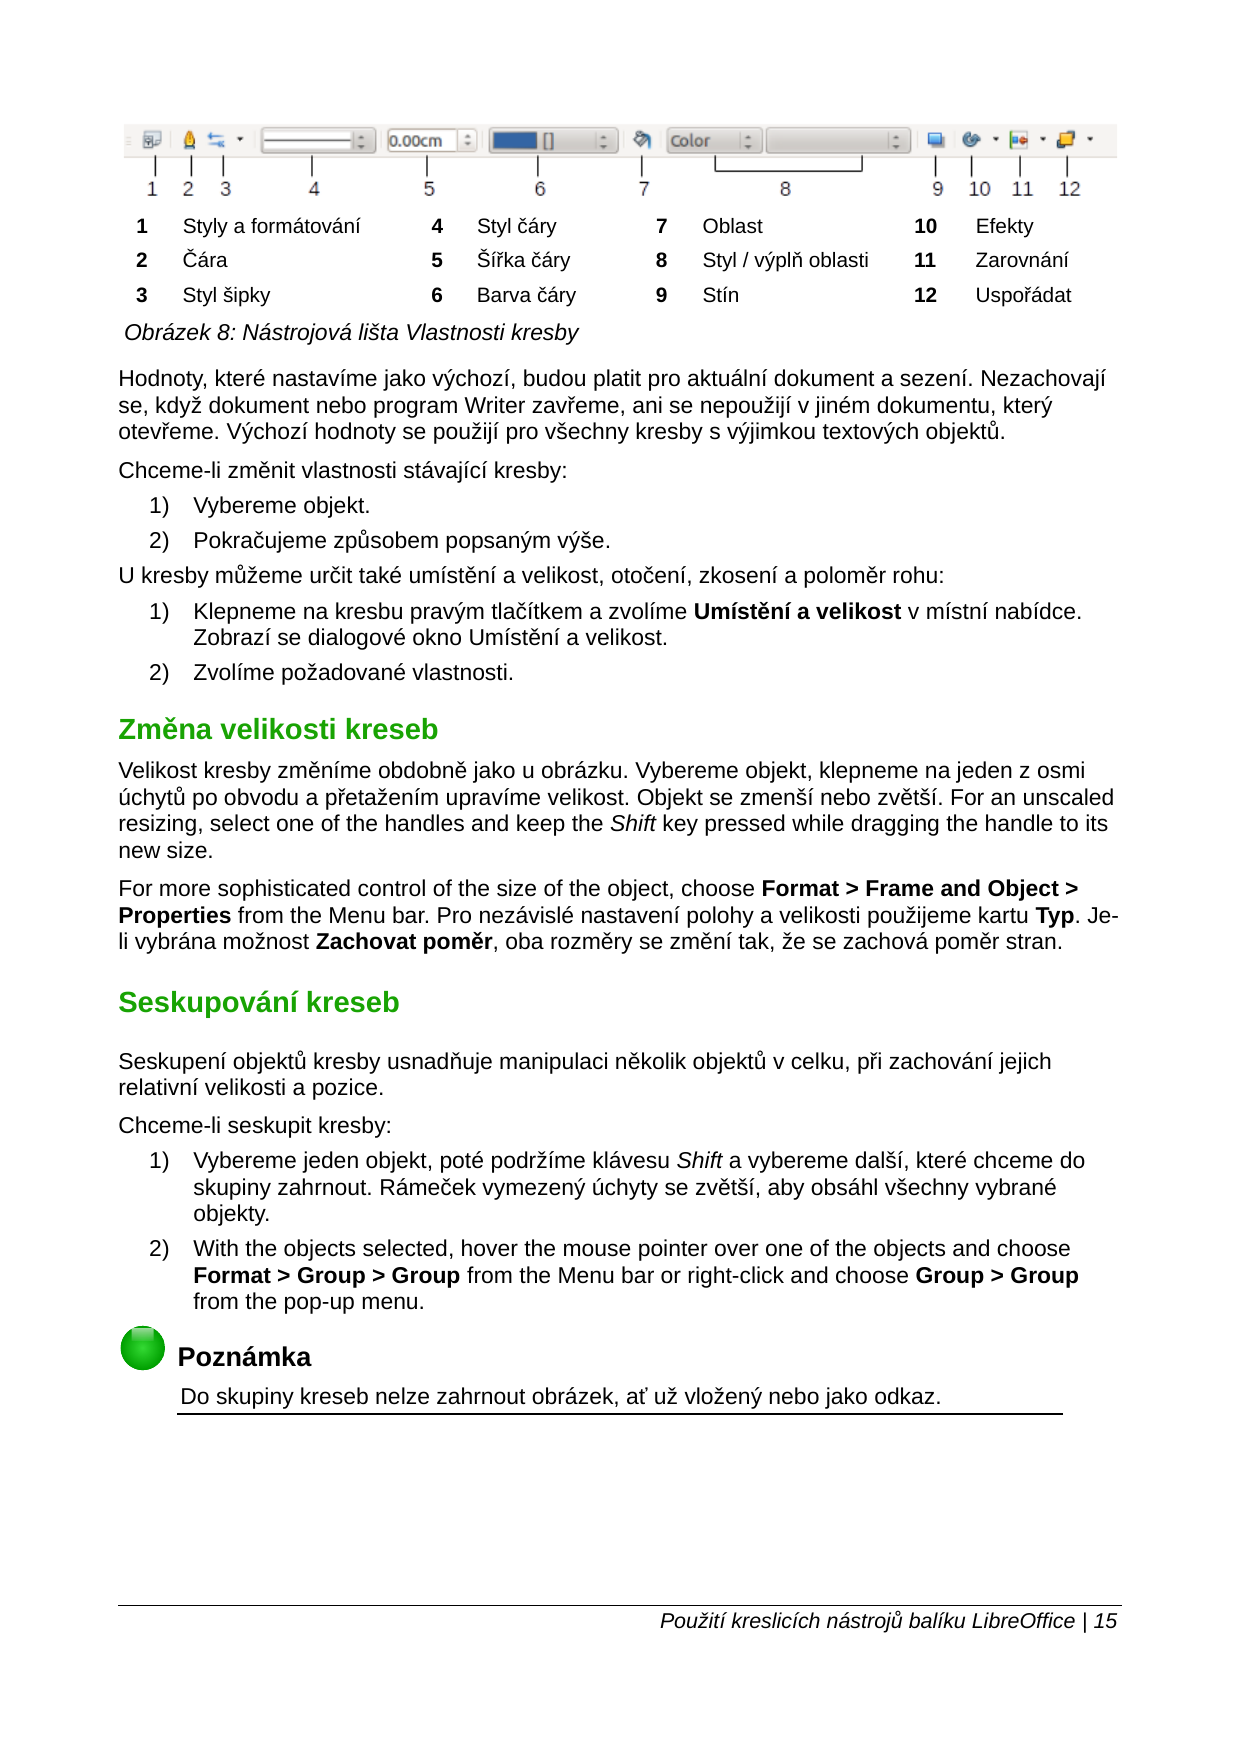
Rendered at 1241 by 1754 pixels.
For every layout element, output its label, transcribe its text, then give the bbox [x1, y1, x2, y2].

table_cell Čára [165, 242, 413, 277]
table_cell 8 [638, 242, 684, 277]
table_cell 11 [896, 242, 958, 277]
table_cell 10 [896, 208, 958, 242]
table_cell 9 [638, 277, 684, 313]
subtitle Změna velikosti kreseb [118, 712, 1122, 746]
table_cell Šířka čáry [459, 242, 638, 277]
table_cell Zarovnání [958, 242, 1122, 277]
table_cell 5 [414, 242, 459, 277]
list Pokračujeme způsobem popsaným výše. [169, 527, 1122, 554]
table_cell Styl čáry [459, 208, 638, 242]
table_cell Stín [685, 277, 896, 313]
list With the objects selected, hover the mouse pointer over one of the objects and choose Format > Group > Group from the Menu bar or right-click and choose Group > Group from the pop-up menu. [169, 1235, 1122, 1314]
text Velikost kresby změníme obdobně jako u obrázku. Vybereme objekt, klepneme na jeden z osmi úchytů po obvodu a přetažením upravíme velikost. Objekt se zmenší nebo zvětší. For an unscaled resizing, select one of the handles and keep the Shift key pressed while dragging the handle to its new size. [118, 757, 1122, 863]
subtitle Seskupování kreseb [118, 985, 1122, 1018]
table_cell Styl / výplň oblasti [685, 242, 896, 277]
table_cell 1 [118, 208, 165, 242]
table_cell Obrázek 8: Nástrojová lišta Vlastnosti kresby [118, 313, 1122, 351]
subtitle Poznámka [118, 1323, 1122, 1373]
table_cell 12 [896, 277, 958, 313]
list Chceme-li změnit vlastnosti stávající kresby: [118, 457, 1122, 483]
table_cell 4 [414, 208, 459, 242]
table_cell Styly a formátování [165, 208, 413, 242]
table_cell 7 [638, 208, 684, 242]
list Hodnoty, které nastavíme jako výchozí, budou platit pro aktuální dokument a sezení. Nezachovají se, když dokument nebo program Writer zavřeme, ani se nepoužijí v jiném dokumentu, který otevřeme. Výchozí hodnoty se použijí pro všechny kresby s výjimkou textových objektů. [118, 365, 1122, 444]
list Zvolíme požadované vlastnosti. [169, 659, 1122, 686]
list Vybereme objekt. [169, 492, 1122, 518]
text For more sophisticated control of the size of the object, choose Format > Frame and Object > Properties from the Menu bar. Pro nezávislé nastavení polohy a velikosti použijeme kartu Typ. Je-li vybrána možnost Zachovat poměr, oba rozměry se změní tak, že se zachová poměr stran. [118, 875, 1122, 954]
table_cell 2 [118, 242, 165, 277]
table_cell Styl šipky [165, 277, 413, 313]
table_header [118, 118, 1122, 208]
table_cell 6 [414, 277, 459, 313]
list Vybereme jeden objekt, poté podržíme klávesu Shift a vybereme další, které chceme do skupiny zahrnout. Rámeček vymezený úchyty se zvětší, aby obsáhl všechny vybrané objekty. [169, 1147, 1122, 1226]
list Chceme-li seskupit kresby: [118, 1112, 1122, 1138]
picture [123, 123, 1118, 203]
table_cell 3 [118, 277, 165, 313]
list Klepneme na kresbu pravým tlačítkem a zvolíme Umístění a velikost v místní nabídce. Zobrazí se dialogové okno Umístění a velikost. [169, 598, 1122, 650]
table_cell Barva čáry [459, 277, 638, 313]
table_cell Efekty [958, 208, 1122, 242]
text Do skupiny kreseb nelze zahrnout obrázek, ať už vložený nebo jako odkaz. [177, 1380, 1063, 1413]
list U kresby můžeme určit také umístění a velikost, otočení, zkosení a poloměr rohu: [118, 562, 1122, 589]
table_cell Oblast [685, 208, 896, 242]
table_cell Uspořádat [958, 277, 1122, 313]
text Seskupení objektů kresby usnadňuje manipulaci několik objektů v celku, při zachování jejich relativní velikosti a pozice. [118, 1048, 1122, 1100]
